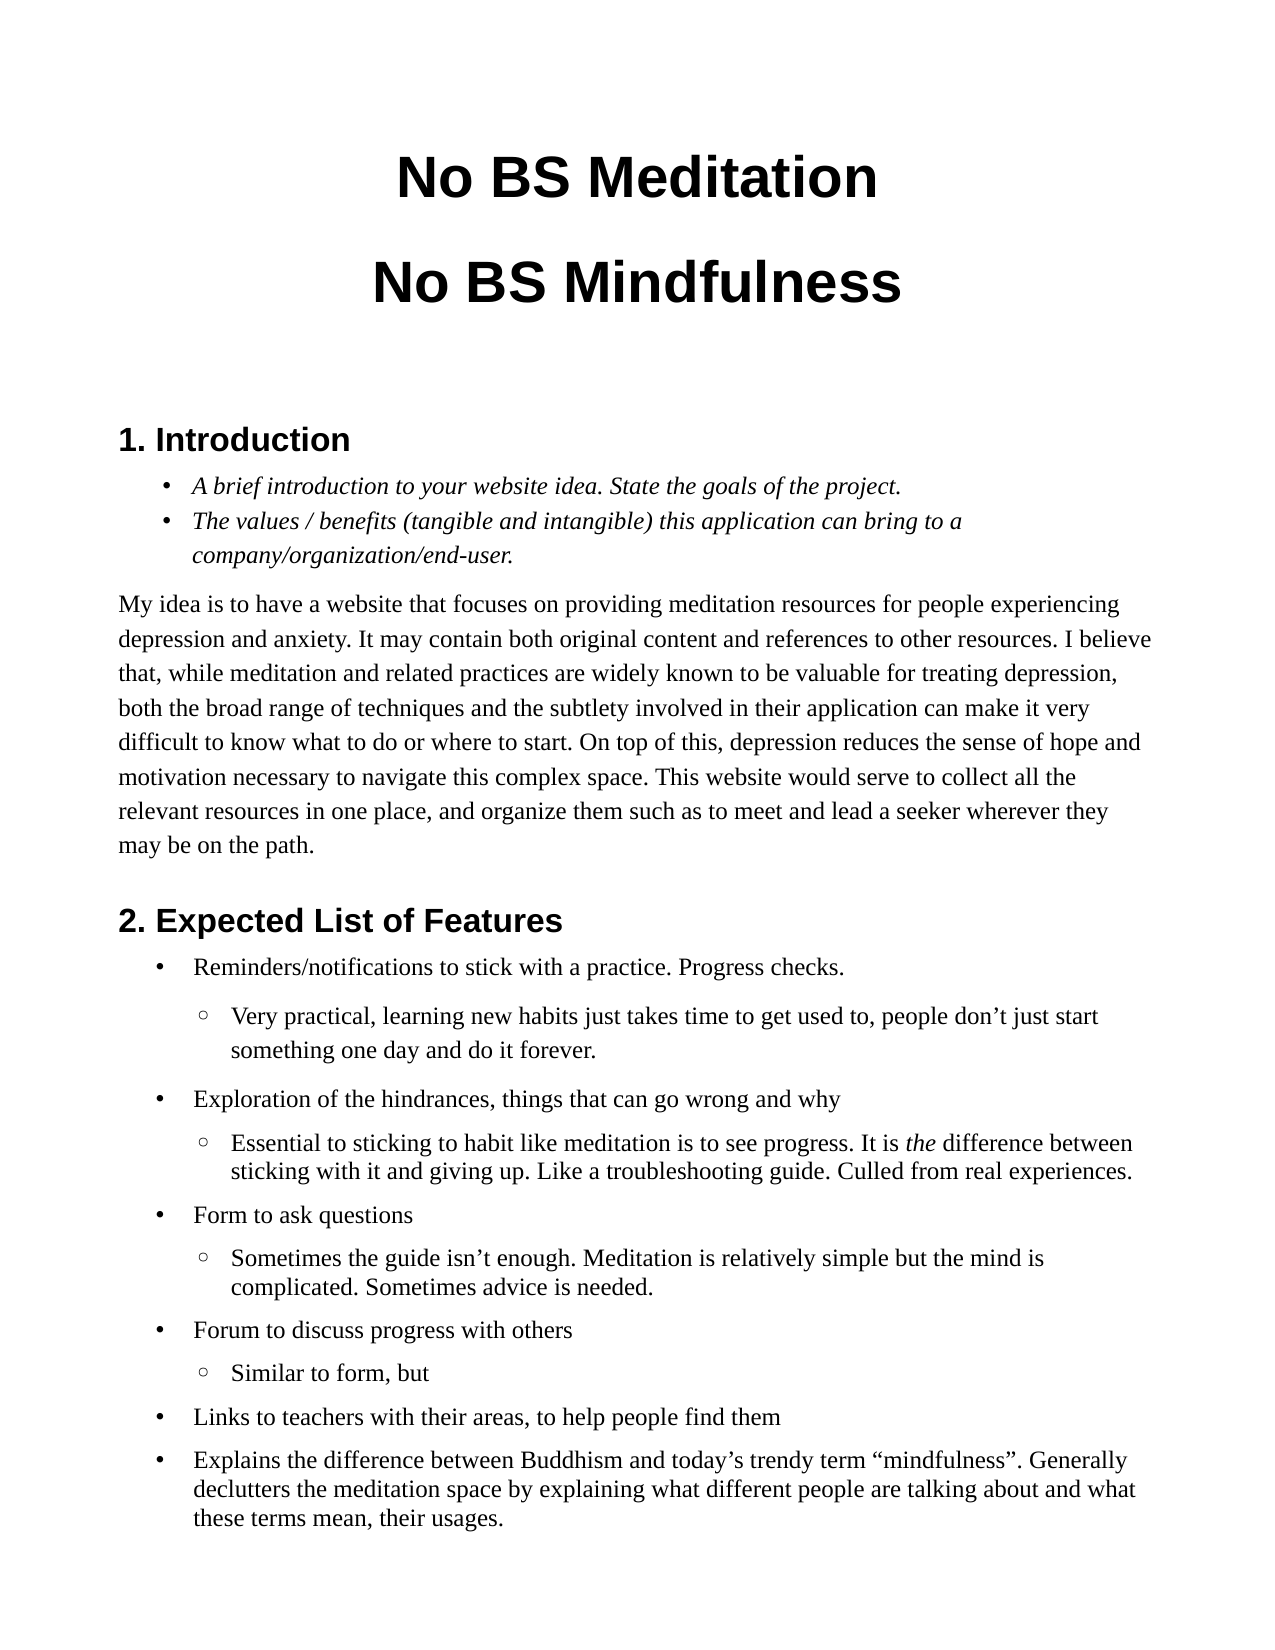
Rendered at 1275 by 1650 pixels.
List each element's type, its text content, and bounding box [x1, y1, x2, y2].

subtitle 1. Introduction [118, 420, 1157, 459]
text My idea is to have a website that focuses on providing meditation resources for people experiencing depression and anxiety. It may contain both original content and references to other resources. I believe that, while meditation and related practices are widely known to be valuable for treating depression, both the broad range of techniques and the subtlety involved in their application can make it very difficult to know what to do or where to start. On top of this, depression reduces the sense of hope and motivation necessary to navigate this complex space. This website would serve to collect all the relevant resources in one place, and organize them such as to meet and lead a seeker wherever they may be on the path. [118, 589, 1157, 859]
list Sometimes the guide isn’t enough. Meditation is relatively simple but the mind is complicated. Sometimes advice is needed. [193, 1243, 1157, 1301]
list Similar to form, but [193, 1358, 1157, 1387]
list Reminders/notifications to stick with a practice. Progress checks. [156, 952, 1157, 980]
title No BS Meditation [118, 143, 1157, 210]
list Essential to sticking to habit like meditation is to see progress. It is the difference between sticking with it and giving up. Like a troubleshooting guide. Culled from real experiences. [193, 1128, 1157, 1185]
subtitle 2. Expected List of Features [118, 901, 1157, 939]
list Forum to discuss progress with others [156, 1315, 1157, 1344]
list Explains the difference between Buddhism and today’s trendy term “mindfulness”. Generally declutters the meditation space by explaining what different people are talking about and what these terms mean, their usages. [156, 1445, 1157, 1531]
list The values / benefits (tangible and intangible) this application can bring to a company/organization/end-user. [162, 506, 1157, 569]
list Exploration of the hindrances, things that can go wrong and why [156, 1084, 1157, 1113]
list A brief introduction to your website idea. State the goals of the project. [162, 471, 1157, 500]
title No BS Mindfulness [118, 248, 1157, 315]
list Very practical, learning new habits just takes time to get used to, people don’t just start something one day and do it forever. [193, 1001, 1157, 1064]
list Links to teachers with their areas, to help people find them [156, 1402, 1157, 1431]
list Form to ask questions [156, 1200, 1157, 1228]
